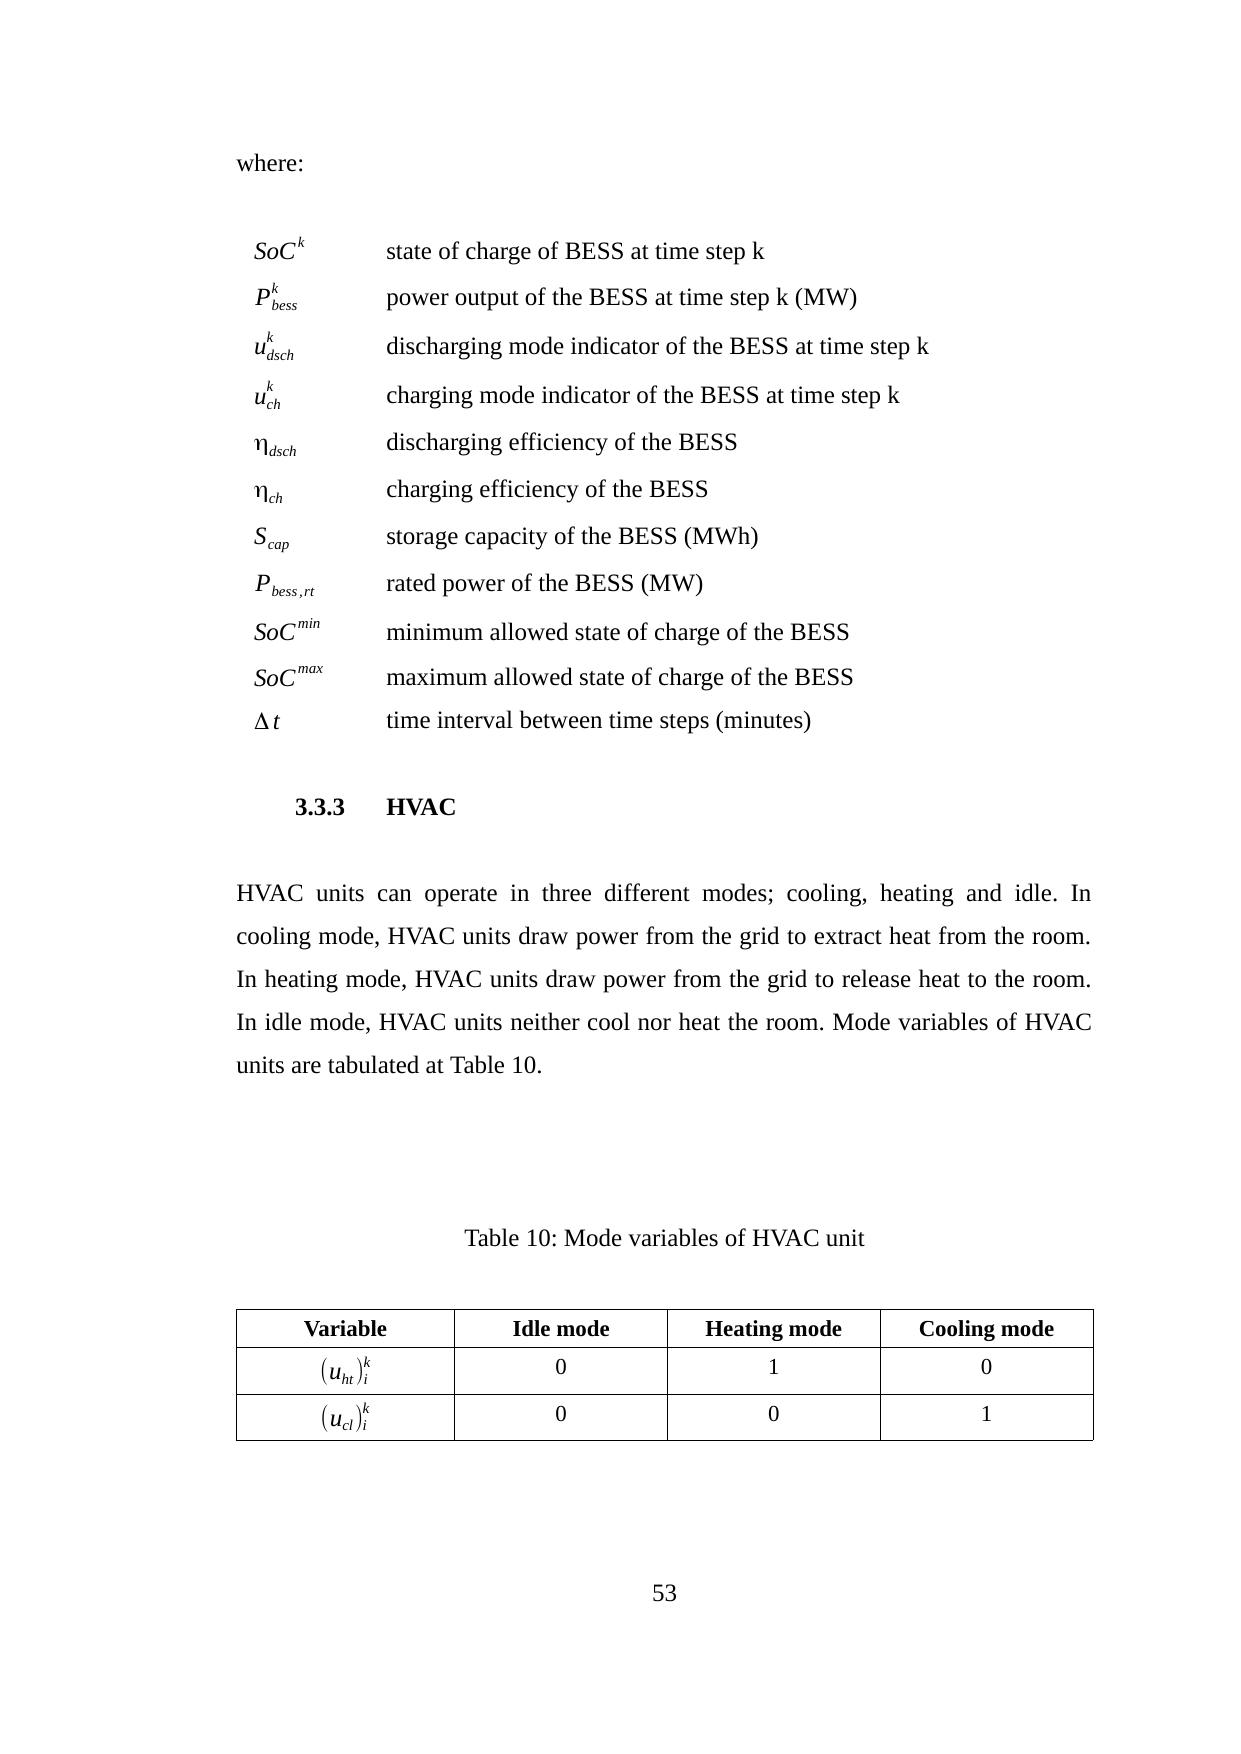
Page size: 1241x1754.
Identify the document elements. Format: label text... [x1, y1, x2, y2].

text time interval between time steps (minutes) [236, 706, 1093, 734]
text discharging efficiency of the BESS [236, 427, 1093, 460]
table_cell 0 [881, 1348, 1093, 1394]
table_header Heating mode [668, 1310, 880, 1347]
text HVAC units can operate in three different modes; cooling, heating and idle. In cooling mode, HVAC units draw power from the grid to extract heat from the room. In heating mode, HVAC units draw power from the grid to release heat to the room. In idle mode, HVAC units neither cool nor heat the room. Mode variables of HVAC units are tabulated at Table 10. [236, 878, 1093, 1079]
list HVAC [295, 792, 1093, 821]
text state of charge of BESS at time step k [236, 234, 1093, 265]
text minimum allowed state of charge of the BESS [236, 614, 1093, 646]
table_header Idle mode [455, 1310, 667, 1347]
text where: [236, 148, 1093, 176]
table_header Cooling mode [881, 1310, 1093, 1347]
text maximum allowed state of charge of the BESS [236, 660, 1093, 691]
text power output of the BESS at time step k (MW) [236, 279, 1093, 314]
table_cell 0 [455, 1395, 667, 1440]
text rated power of the BESS (MW) [236, 568, 1093, 600]
text charging mode indicator of the BESS at time step k [236, 378, 1093, 413]
table_cell [237, 1395, 454, 1440]
table_cell [237, 1348, 454, 1394]
text storage capacity of the BESS (MWh) [236, 521, 1093, 553]
text discharging mode indicator of the BESS at time step k [236, 329, 1093, 364]
table_header Variable [237, 1310, 454, 1347]
text charging efficiency of the BESS [236, 474, 1093, 506]
table_cell 0 [668, 1395, 880, 1440]
table_cell 1 [668, 1348, 880, 1394]
table_cell 0 [455, 1348, 667, 1394]
table_cell 1 [881, 1395, 1093, 1440]
text Table 10: Mode variables of HVAC unit [236, 1223, 1093, 1252]
